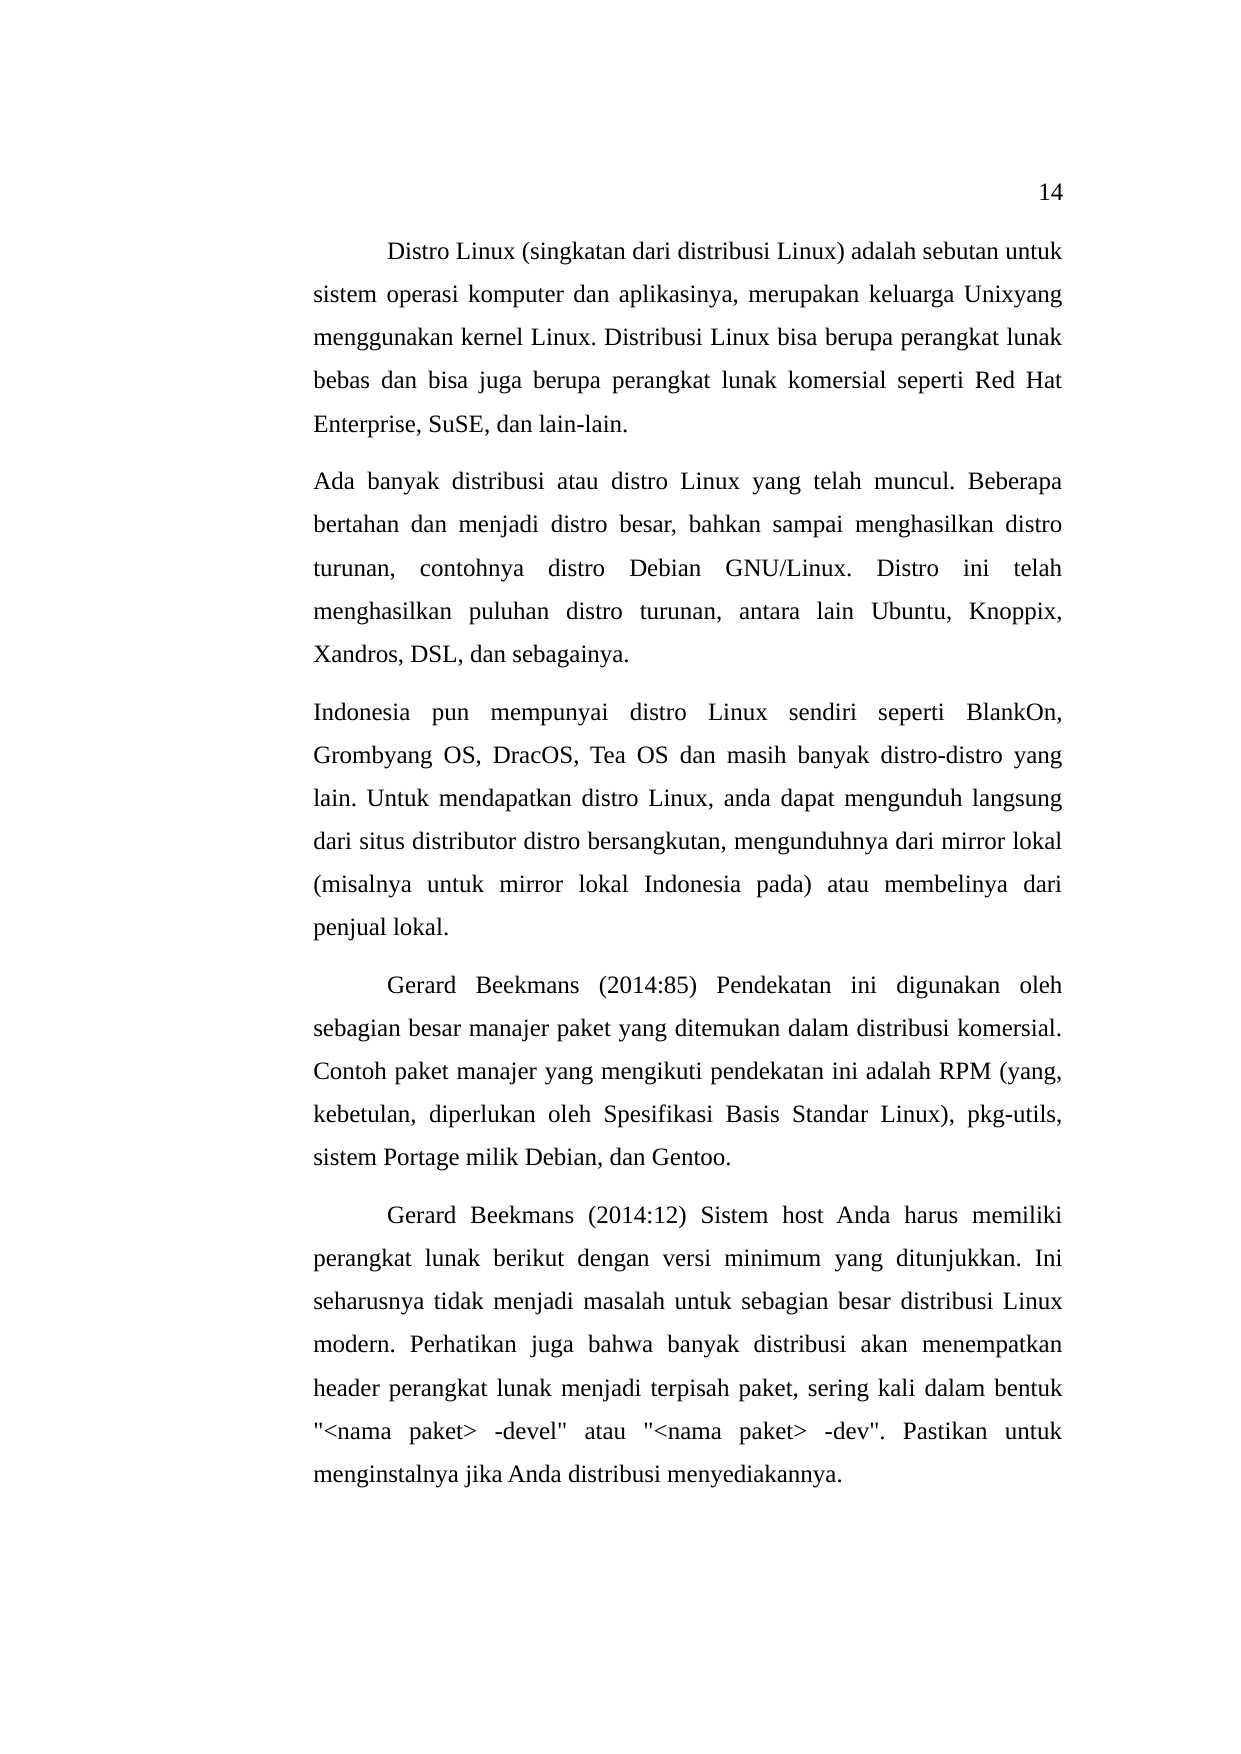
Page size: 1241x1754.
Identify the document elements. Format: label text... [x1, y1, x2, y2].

text Ada banyak distribusi atau distro Linux yang telah muncul. Beberapa bertahan dan menjadi distro besar, bahkan sampai menghasilkan distro turunan, contohnya distro Debian GNU/Linux. Distro ini telah menghasilkan puluhan distro turunan, antara lain Ubuntu, Knoppix, Xandros, DSL, dan sebagainya. [313, 466, 1063, 668]
text Gerard Beekmans (2014:12) Sistem host Anda harus memiliki perangkat lunak berikut dengan versi minimum yang ditunjukkan. Ini seharusnya tidak menjadi masalah untuk sebagian besar distribusi Linux modern. Perhatikan juga bahwa banyak distribusi akan menempatkan header perangkat lunak menjadi terpisah paket, sering kali dalam bentuk "<nama paket> -devel" atau "<nama paket> -dev". Pastikan untuk menginstalnya jika Anda distribusi menyediakannya. [313, 1200, 1063, 1488]
text Distro Linux (singkatan dari distribusi Linux) adalah sebutan untuk sistem operasi komputer dan aplikasinya, merupakan keluarga Unixyang menggunakan kernel Linux. Distribusi Linux bisa berupa perangkat lunak bebas dan bisa juga berupa perangkat lunak komersial seperti Red Hat Enterprise, SuSE, dan lain-lain. [313, 236, 1063, 437]
text Indonesia pun mempunyai distro Linux sendiri seperti BlankOn, Grombyang OS, DracOS, Tea OS dan masih banyak distro-distro yang lain. Untuk mendapatkan distro Linux, anda dapat mengunduh langsung dari situs distributor distro bersangkutan, mengunduhnya dari mirror lokal (misalnya untuk mirror lokal Indonesia pada) atau membelinya dari penjual lokal. [313, 697, 1063, 941]
text Gerard Beekmans (2014:85) Pendekatan ini digunakan oleh sebagian besar manajer paket yang ditemukan dalam distribusi komersial. Contoh paket manajer yang mengikuti pendekatan ini adalah RPM (yang, kebetulan, diperlukan oleh Spesifikasi Basis Standar Linux), pkg-utils, sistem Portage milik Debian, dan Gentoo. [313, 970, 1063, 1171]
